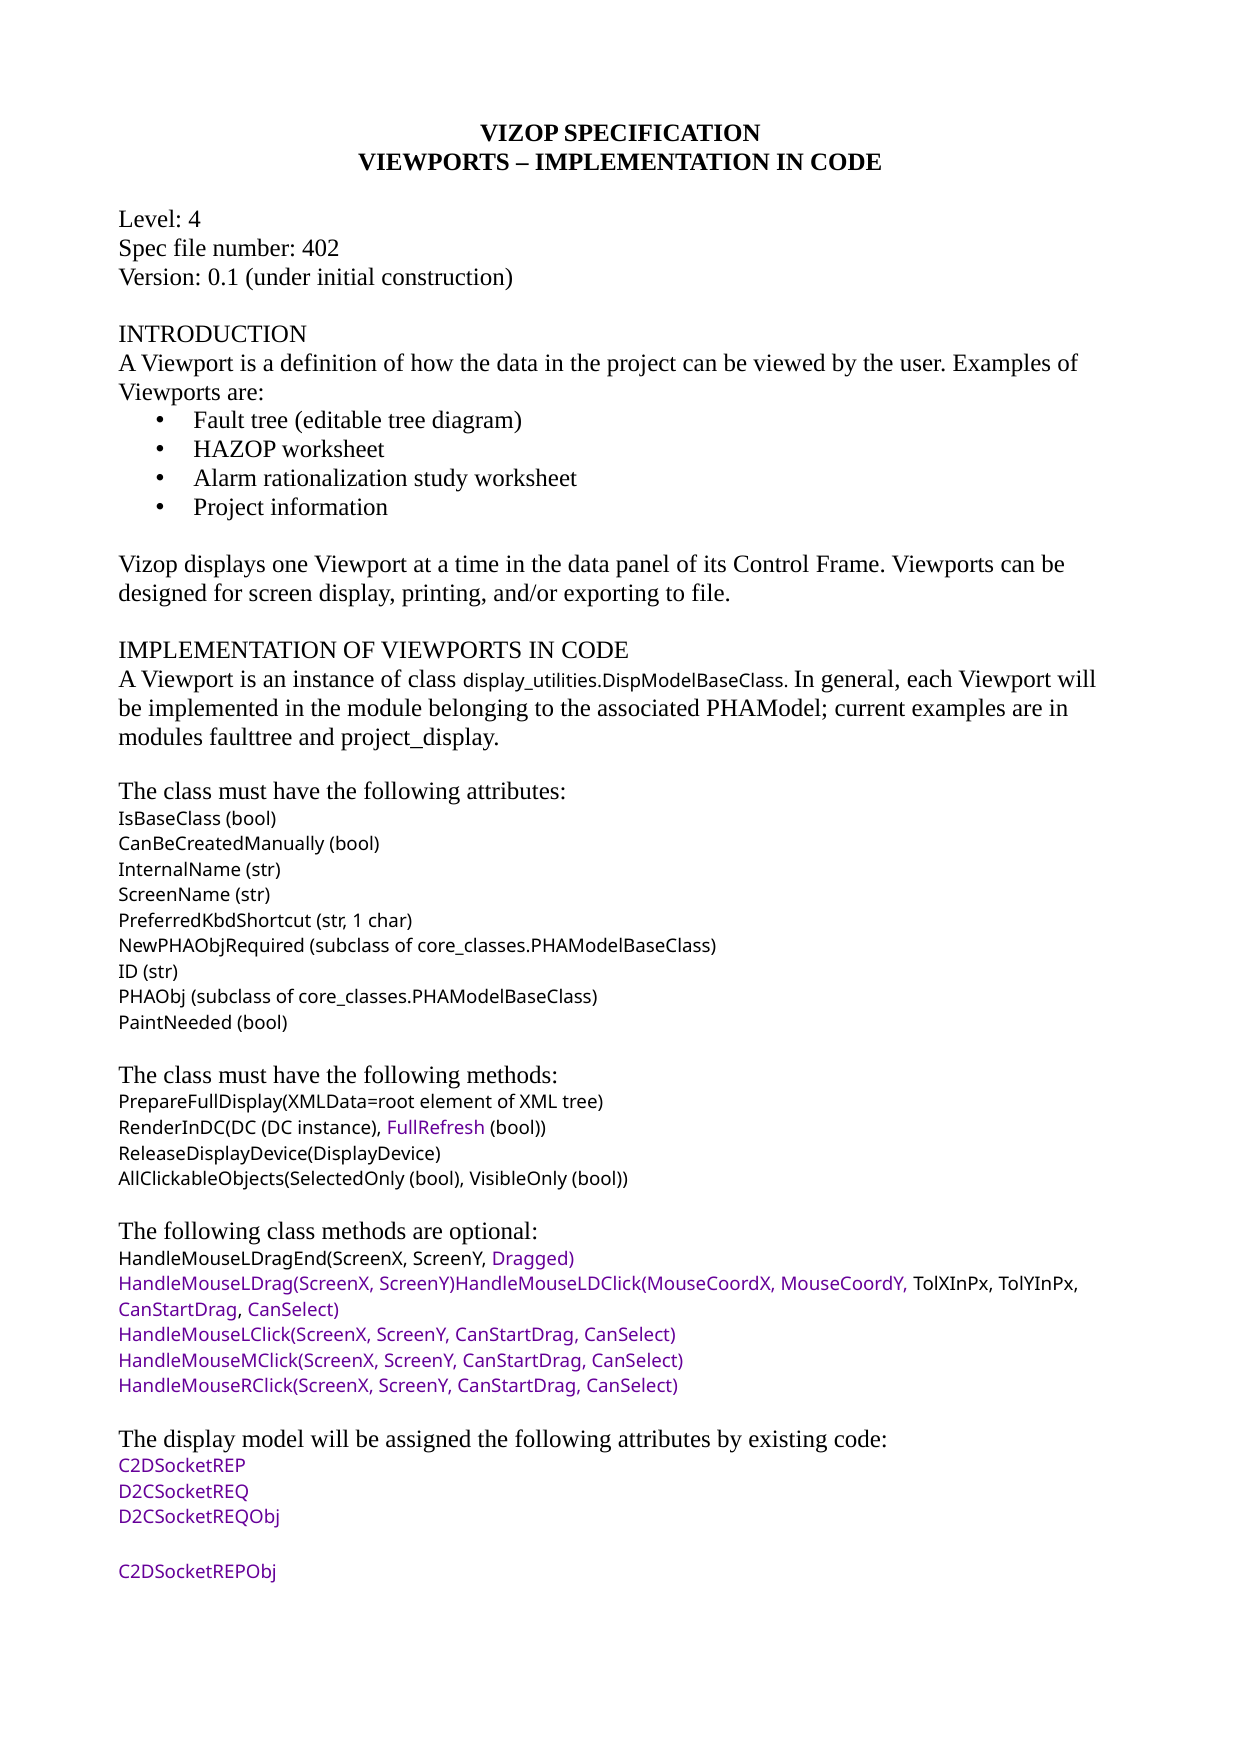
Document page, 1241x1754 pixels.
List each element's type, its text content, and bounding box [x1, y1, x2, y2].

text The class must have the following attributes: [118, 776, 1122, 805]
text PHAObj (subclass of core_classes.PHAModelBaseClass) [118, 983, 1122, 1009]
text The display model will be assigned the following attributes by existing code: [118, 1424, 1122, 1453]
text InternalName (str) [118, 856, 1122, 881]
text ID (str) [118, 958, 1122, 983]
text HandleMouseLClick(ScreenX, ScreenY, CanStartDrag, CanSelect) [118, 1322, 1122, 1347]
list HAZOP worksheet [156, 434, 1122, 463]
text Level: 4 [118, 204, 1122, 233]
text Version: 0.1 (under initial construction) [118, 262, 1122, 291]
text RenderInDC(DC (DC instance), FullRefresh (bool)) [118, 1114, 1122, 1140]
text D2CSocketREQObj [118, 1504, 1122, 1529]
text Vizop displays one Viewport at a time in the data panel of its Control Frame. Viewports can be designed for screen display, printing, and/or exporting to file. [118, 549, 1122, 607]
text C2DSocketREPObj [118, 1559, 1122, 1584]
text PaintNeeded (bool) [118, 1009, 1122, 1034]
text D2CSocketREQ [118, 1478, 1122, 1504]
text INTRODUCTION [118, 319, 1122, 348]
text PreferredKbdShortcut (str, 1 char) [118, 907, 1122, 932]
text VIZOP SPECIFICATION [118, 118, 1122, 147]
list Alarm rationalization study worksheet [156, 463, 1122, 492]
text AllClickableObjects(SelectedOnly (bool), VisibleOnly (bool)) [118, 1165, 1122, 1191]
text The class must have the following methods: [118, 1060, 1122, 1089]
text IMPLEMENTATION OF VIEWPORTS IN CODE [118, 636, 1122, 664]
text Spec file number: 402 [118, 233, 1122, 262]
text ReleaseDisplayDevice(DisplayDevice) [118, 1140, 1122, 1165]
text IsBaseClass (bool) [118, 805, 1122, 830]
text A Viewport is a definition of how the data in the project can be viewed by the user. Examples of Viewports are: [118, 348, 1122, 406]
text HandleMouseLDragEnd(ScreenX, ScreenY, Dragged) [118, 1245, 1122, 1271]
text VIEWPORTS – IMPLEMENTATION IN CODE [118, 147, 1122, 176]
text HandleMouseLDrag(ScreenX, ScreenY)HandleMouseLDClick(MouseCoordX, MouseCoordY, TolXInPx, TolYInPx, CanStartDrag, CanSelect) [118, 1271, 1122, 1322]
text CanBeCreatedManually (bool) [118, 830, 1122, 856]
text PrepareFullDisplay(XMLData=root element of XML tree) [118, 1089, 1122, 1114]
text HandleMouseRClick(ScreenX, ScreenY, CanStartDrag, CanSelect) [118, 1373, 1122, 1398]
text The following class methods are optional: [118, 1216, 1122, 1245]
text NewPHAObjRequired (subclass of core_classes.PHAModelBaseClass) [118, 932, 1122, 958]
text ScreenName (str) [118, 881, 1122, 907]
list Fault tree (editable tree diagram) [156, 406, 1122, 434]
text A Viewport is an instance of class display_utilities.DispModelBaseClass. In general, each Viewport will be implemented in the module belonging to the associated PHAModel; current examples are in modules faulttree and project_display. [118, 664, 1122, 751]
text C2DSocketREP [118, 1453, 1122, 1478]
text HandleMouseMClick(ScreenX, ScreenY, CanStartDrag, CanSelect) [118, 1347, 1122, 1373]
list Project information [156, 492, 1122, 521]
